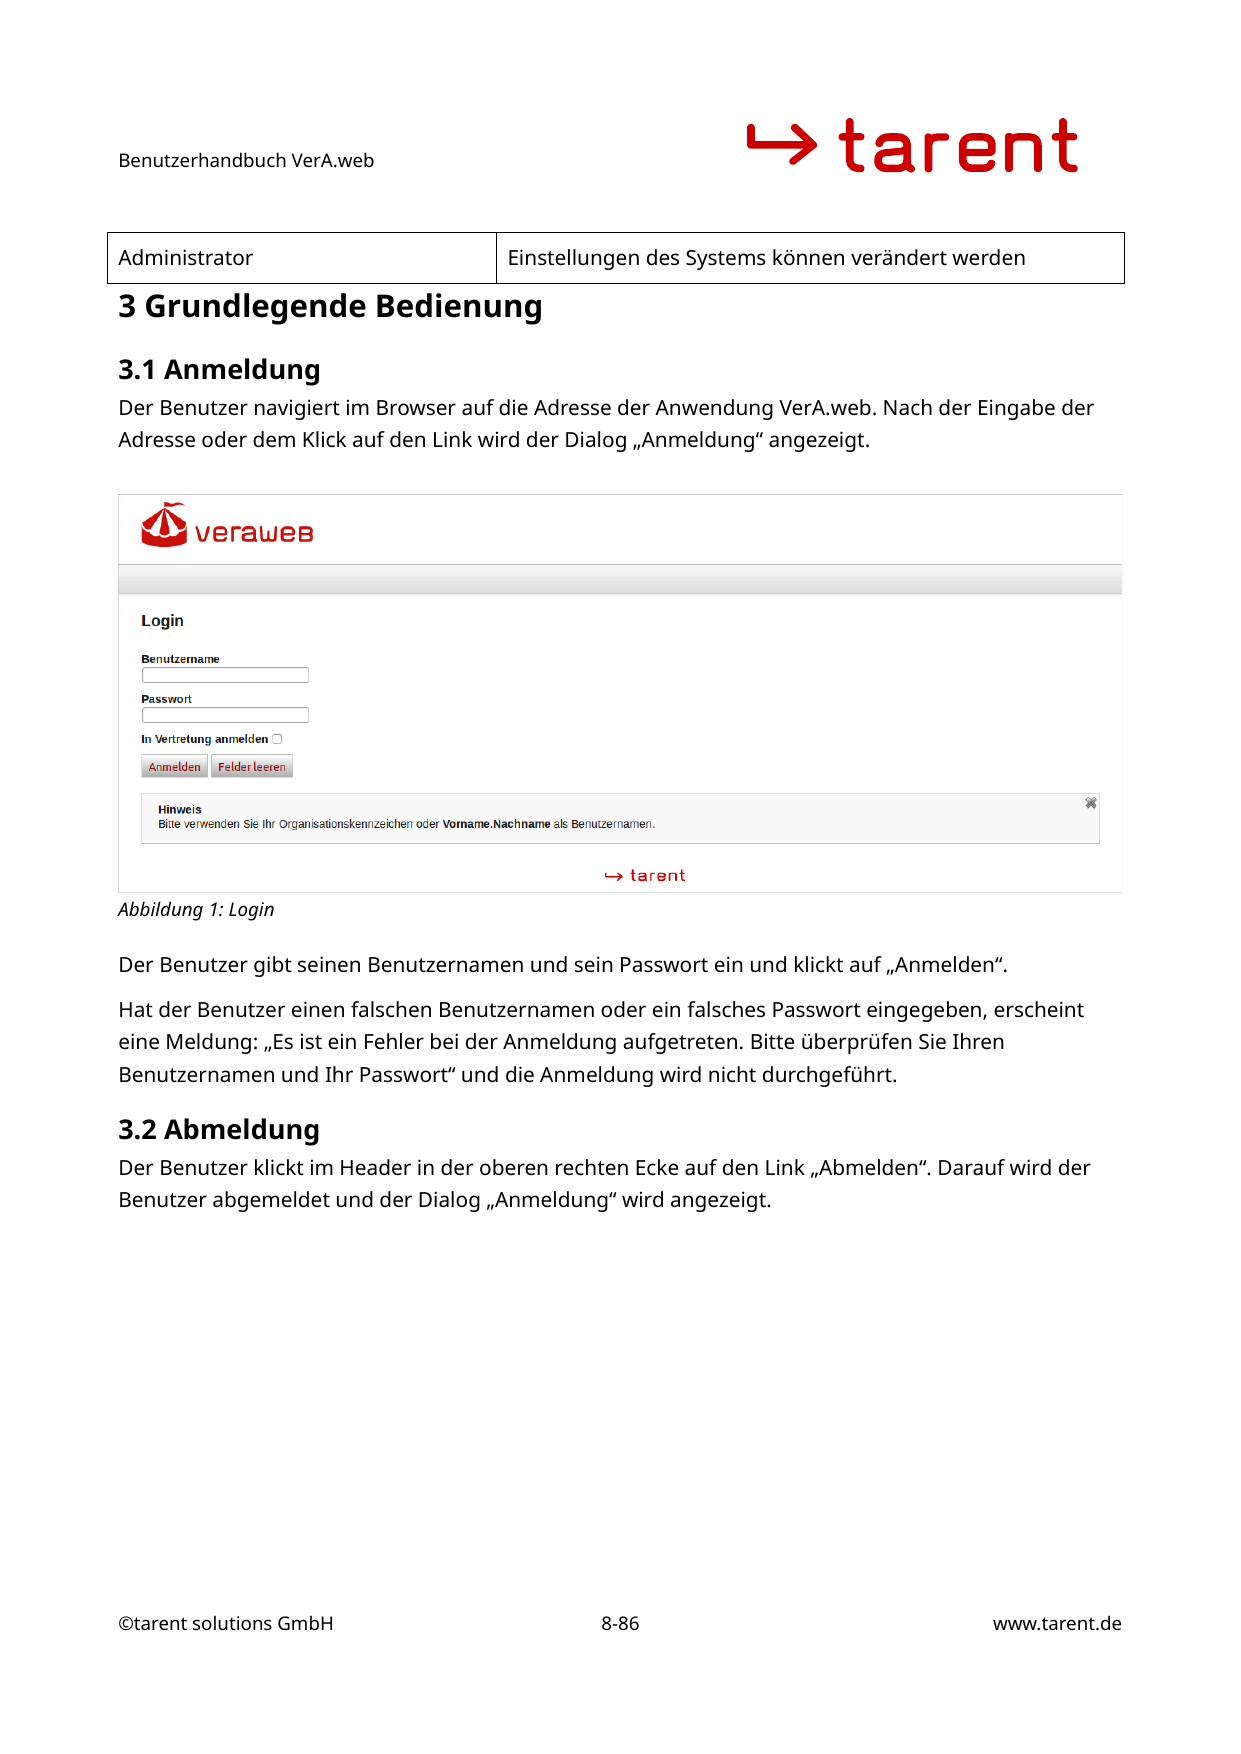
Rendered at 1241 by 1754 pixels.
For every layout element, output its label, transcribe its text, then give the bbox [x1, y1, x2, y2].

subtitle Abmeldung [118, 1110, 1122, 1147]
text Hat der Benutzer einen falschen Benutzernamen oder ein falsches Passwort eingegeben, erscheint eine Meldung: „Es ist ein Fehler bei der Anmeldung aufgetreten. Bitte überprüfen Sie Ihren Benutzernamen und Ihr Passwort“ und die Anmeldung wird nicht durchgeführt. [118, 995, 1122, 1088]
text Der Benutzer klickt im Header in der oberen rechten Ecke auf den Link „Abmelden“. Darauf wird der Benutzer abgemeldet und der Dialog „Anmeldung“ wird angezeigt. [118, 1153, 1122, 1214]
text Abbildung 1: Login [118, 893, 1122, 922]
subtitle Anmeldung [118, 350, 1122, 387]
picture [118, 494, 1123, 893]
text Der Benutzer gibt seinen Benutzernamen und sein Passwort ein und klickt auf „Anmelden“. [118, 922, 1122, 978]
text [118, 470, 1122, 494]
text Der Benutzer navigiert im Browser auf die Adresse der Anwendung VerA.web. Nach der Eingabe der Adresse oder dem Klick auf den Link wird der Dialog „Anmeldung“ angezeigt. [118, 393, 1122, 454]
table_cell Administrator [108, 233, 496, 283]
subtitle Grundlegende Bedienung [118, 284, 1122, 326]
table_cell Einstellungen des Systems können verändert werden [497, 233, 1124, 283]
